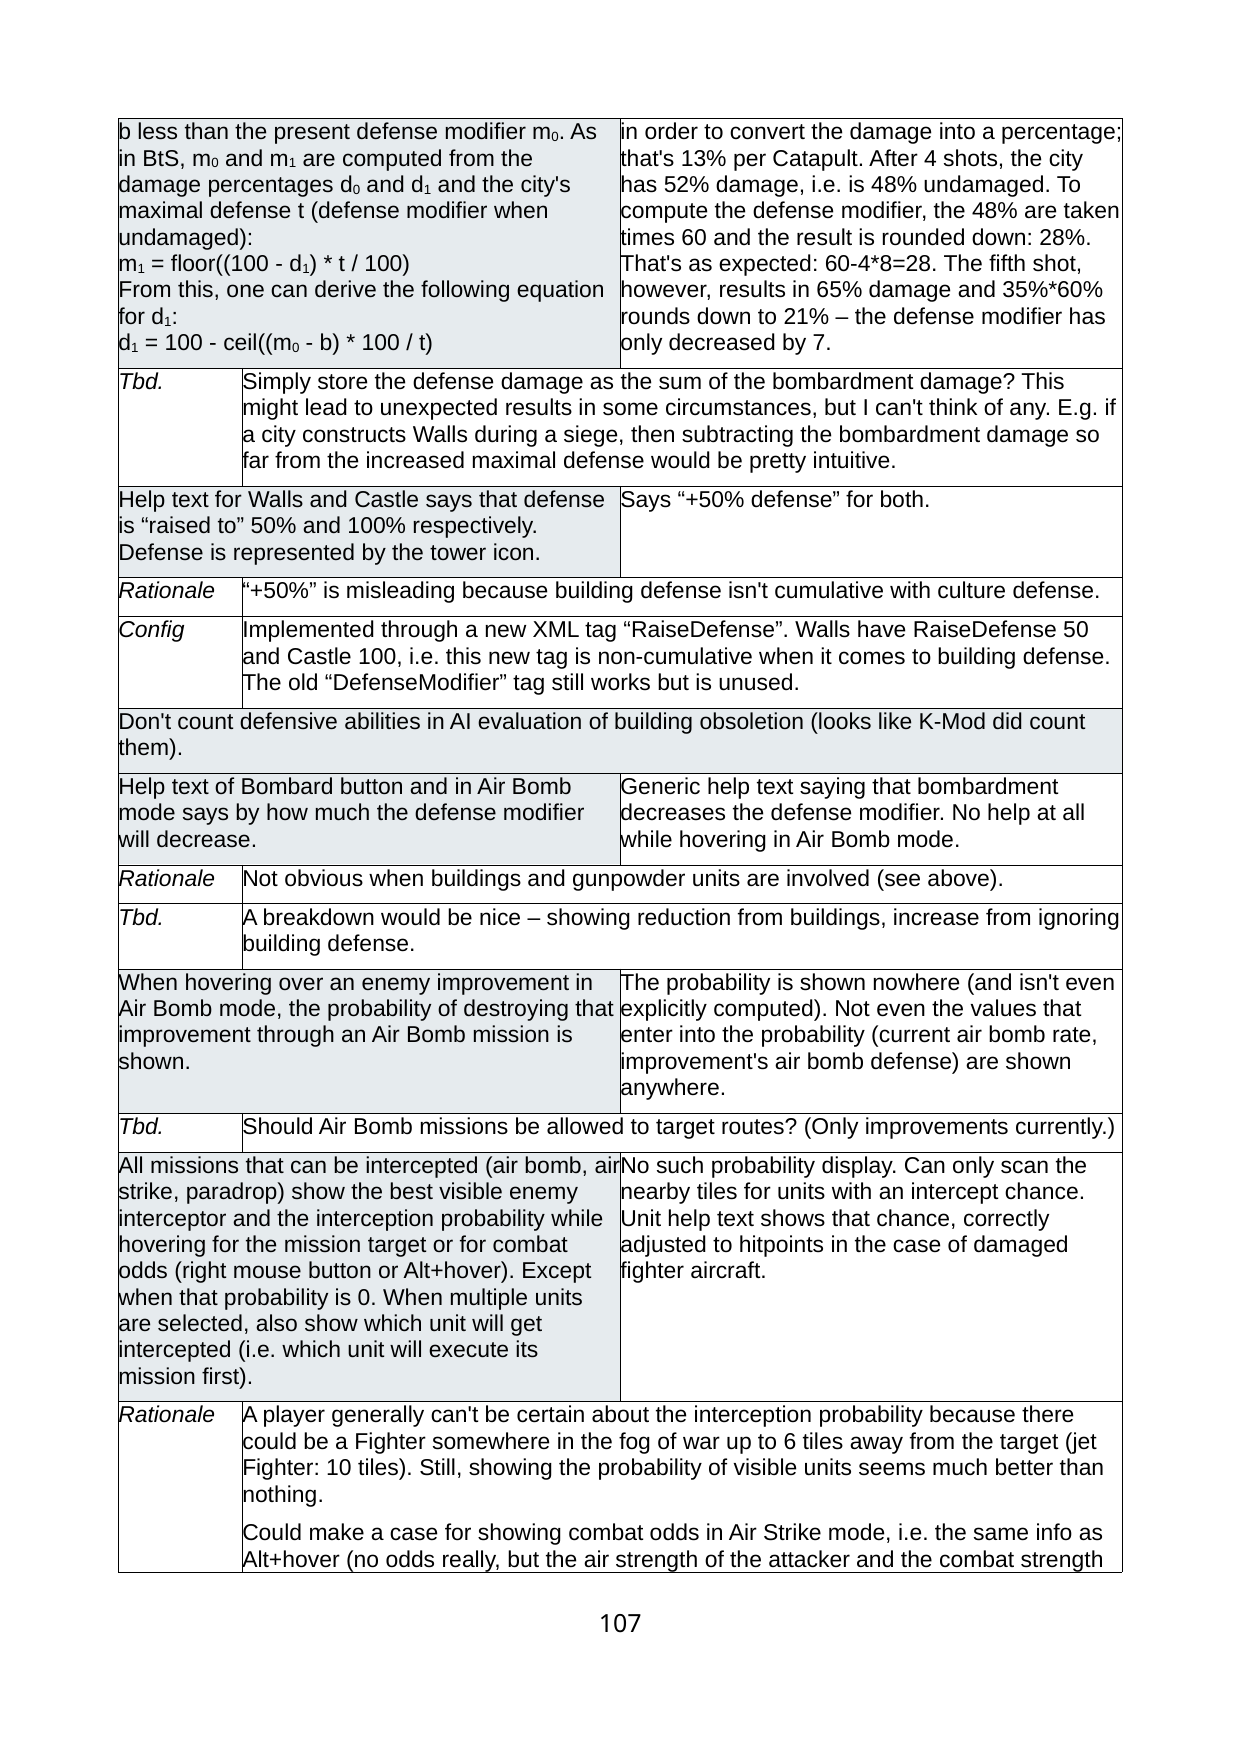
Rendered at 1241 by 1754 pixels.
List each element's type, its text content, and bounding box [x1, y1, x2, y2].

table_cell Help text for Walls and Castle says that defense is “raised to” 50% and 100% respectively. Defense is represented by the tower icon. [119, 487, 620, 577]
table_cell in order to convert the damage into a percentage; that's 13% per Catapult. After 4 shots, the city has 52% damage, i.e. is 48% undamaged. To compute the defense modifier, the 48% are taken times 60 and the result is rounded down: 28%. That's as expected: 60-4*8=28. The fifth shot, however, results in 65% damage and 35%*60% rounds down to 21% – the defense modifier has only decreased by 7. [621, 119, 1122, 368]
table_cell Simply store the defense damage as the sum of the bombardment damage? This might lead to unexpected results in some circumstances, but I can't think of any. E.g. if a city constructs Walls during a siege, then subtracting the bombardment damage so far from the increased maximal defense would be pretty intuitive. [243, 369, 1122, 486]
table_cell Help text of Bombard button and in Air Bomb mode says by how much the defense modifier will decrease. [119, 774, 620, 864]
table_cell b less than the present defense modifier m0. As in BtS, m0 and m1 are computed from the damage percentages d0 and d1 and the city's maximal defense t (defense modifier when undamaged): m1 = floor((100 - d1) * t / 100) From this, one can derive the following equation for d1: d1 = 100 - ceil((m0 - b) * 100 / t) [119, 119, 620, 368]
table_cell Rationale [119, 866, 242, 903]
table_cell Tbd. [119, 1114, 242, 1152]
table_cell The probability is shown nowhere (and isn't even explicitly computed). Not even the values that enter into the probability (current air bomb rate, improvement's air bomb defense) are shown anywhere. [621, 970, 1122, 1113]
table_cell When hovering over an enemy improvement in Air Bomb mode, the probability of destroying that improvement through an Air Bomb mission is shown. [119, 970, 620, 1113]
table_cell “+50%” is misleading because building defense isn't cumulative with culture defense. [243, 578, 1122, 616]
table_cell All missions that can be intercepted (air bomb, air strike, paradrop) show the best visible enemy interceptor and the interception probability while hovering for the mission target or for combat odds (right mouse button or Alt+hover). Except when that probability is 0. When multiple units are selected, also show which unit will get intercepted (i.e. which unit will execute its mission first). [119, 1153, 620, 1401]
table_cell Implemented through a new XML tag “RaiseDefense”. Walls have RaiseDefense 50 and Castle 100, i.e. this new tag is non-cumulative when it comes to building defense. The old “DefenseModifier” tag still works but is unused. [243, 617, 1122, 708]
table_cell Don't count defensive abilities in AI evaluation of building obsoletion (looks like K-Mod did count them). [119, 709, 1122, 773]
table_cell Rationale [119, 1402, 242, 1572]
table_cell No such probability display. Can only scan the nearby tiles for units with an intercept chance. Unit help text shows that chance, correctly adjusted to hitpoints in the case of damaged fighter aircraft. [621, 1153, 1122, 1401]
table_cell Should Air Bomb missions be allowed to target routes? (Only improvements currently.) [243, 1114, 1122, 1152]
table_cell Not obvious when buildings and gunpowder units are involved (see above). [243, 866, 1122, 903]
table_cell A player generally can't be certain about the interception probability because there could be a Fighter somewhere in the fog of war up to 6 tiles away from the target (jet Fighter: 10 tiles). Still, showing the probability of visible units seems much better than nothing. Could make a case for showing combat odds in Air Strike mode, i.e. the same info as Alt+hover (no odds really, but the air strength of the attacker and the combat strength [243, 1402, 1122, 1572]
table_cell Tbd. [119, 369, 242, 486]
table_cell Rationale [119, 578, 242, 616]
table_cell Generic help text saying that bombardment decreases the defense modifier. No help at all while hovering in Air Bomb mode. [621, 774, 1122, 864]
table_cell Says “+50% defense” for both. [621, 487, 1122, 577]
table_cell A breakdown would be nice – showing reduction from buildings, increase from ignoring building defense. [243, 904, 1122, 968]
table_cell Config [119, 617, 242, 708]
table_cell Tbd. [119, 904, 242, 968]
